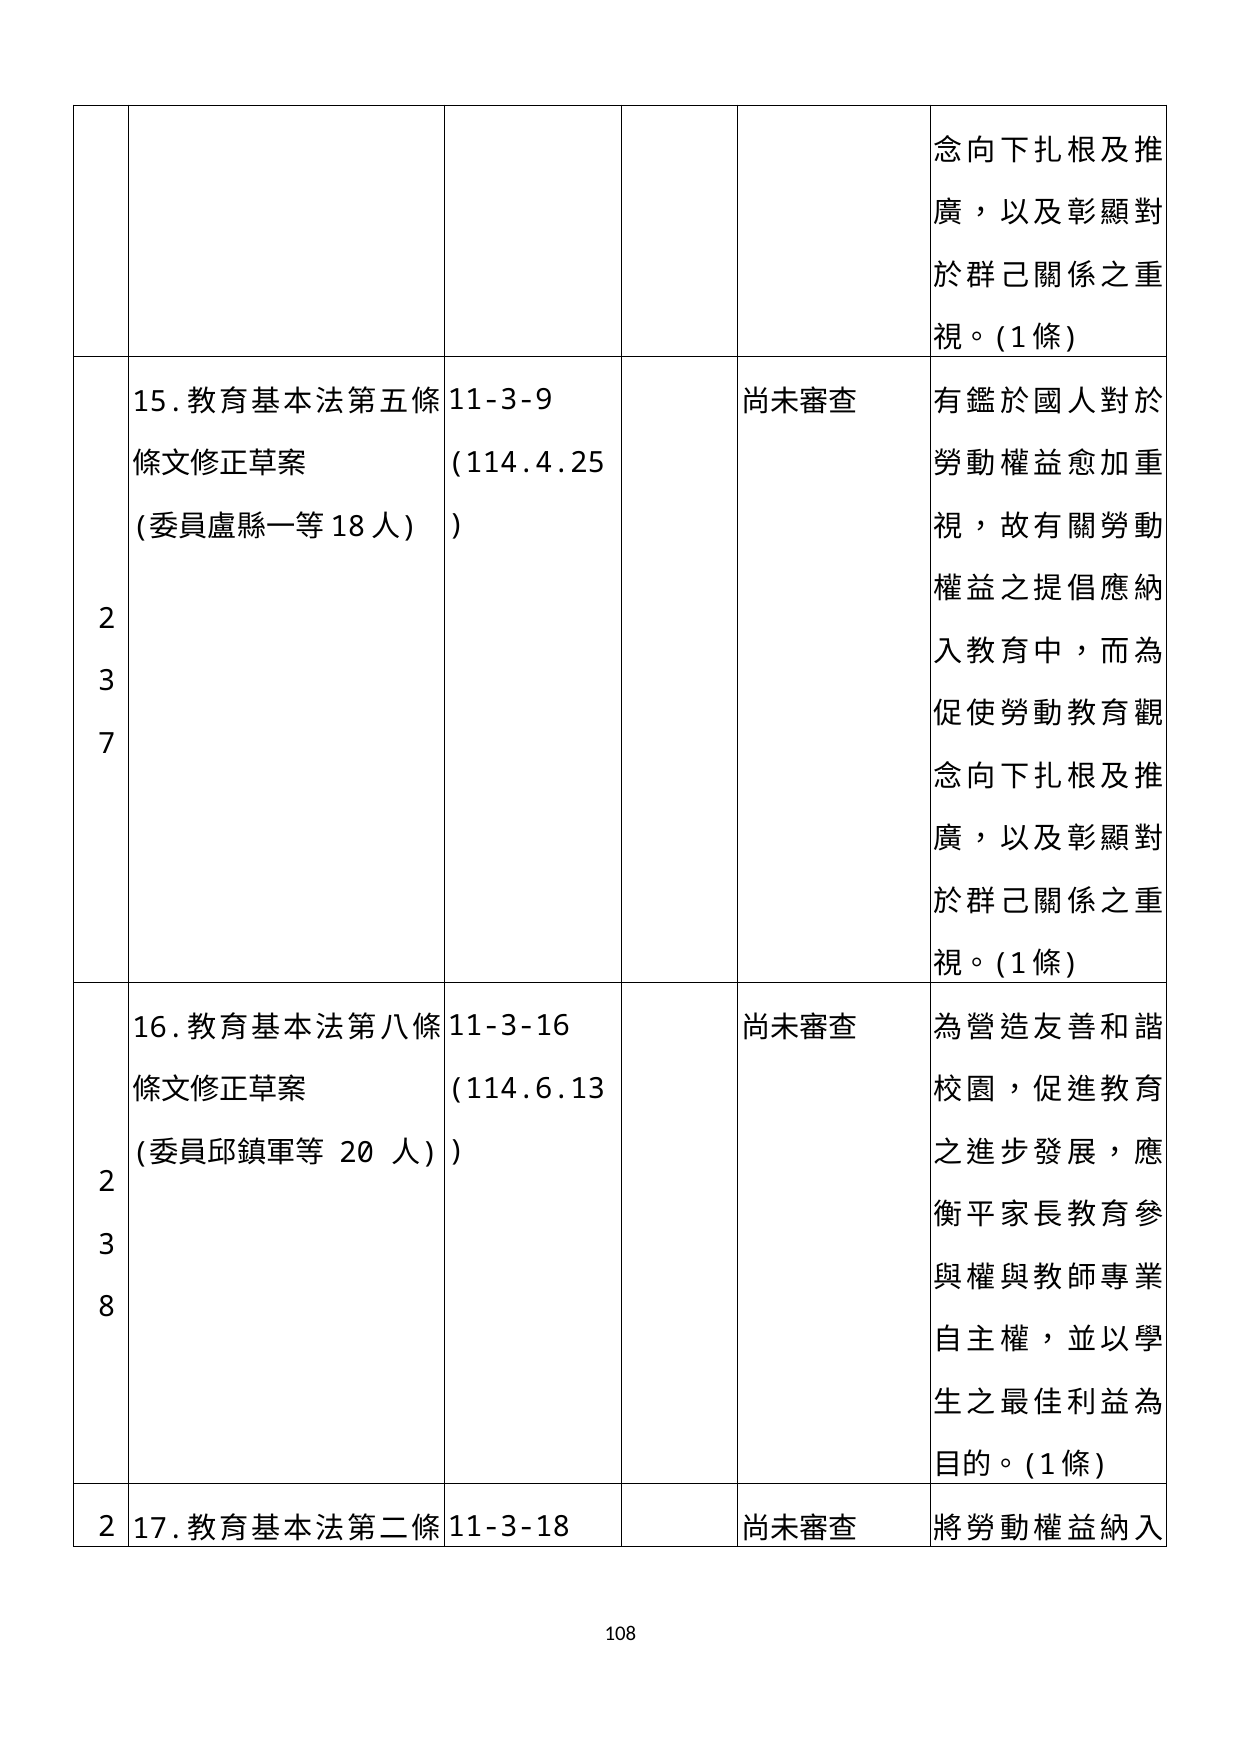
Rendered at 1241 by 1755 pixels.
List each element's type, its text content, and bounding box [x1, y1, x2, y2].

table_cell [74, 106, 128, 356]
table_cell [74, 983, 128, 1483]
table_cell 為營造友善和諧校園，促進教育之進步發展，應衡平家長教育參與權與教師專業自主權，並以學生之最佳利益為目的。(1條) [931, 983, 1166, 1483]
table_cell [738, 106, 930, 356]
table_cell 17.教育基本法第二條 [129, 1484, 444, 1546]
table_cell [622, 357, 737, 982]
table_cell 有鑑於國人對於勞動權益愈加重視，故有關勞動權益之提倡應納入教育中，而為促使勞動教育觀念向下扎根及推廣，以及彰顯對於群己關係之重視。(1條) [931, 357, 1166, 982]
table_cell 15.教育基本法第五條條文修正草案 (委員盧縣一等18人) [129, 357, 444, 982]
table_cell [74, 1484, 128, 1546]
table_cell [74, 357, 128, 982]
table_cell [445, 106, 621, 356]
table_cell 尚未審查 [738, 1484, 930, 1546]
table_cell 尚未審查 [738, 357, 930, 982]
table_cell [622, 983, 737, 1483]
table_cell 尚未審查 [738, 983, 930, 1483]
table_cell 念向下扎根及推廣，以及彰顯對於群己關係之重視。(1條) [931, 106, 1166, 356]
table_cell 11-3-9 (114.4.25) [445, 357, 621, 982]
table_cell 將勞動權益納入 [931, 1484, 1166, 1546]
table_cell [622, 1484, 737, 1546]
table_cell 16.教育基本法第八條條文修正草案 (委員邱鎮軍等 20 人) [129, 983, 444, 1483]
table_cell 11-3-16 (114.6.13) [445, 983, 621, 1483]
table_cell [622, 106, 737, 356]
table_cell 11-3-18 [445, 1484, 621, 1546]
table_cell [129, 106, 444, 356]
